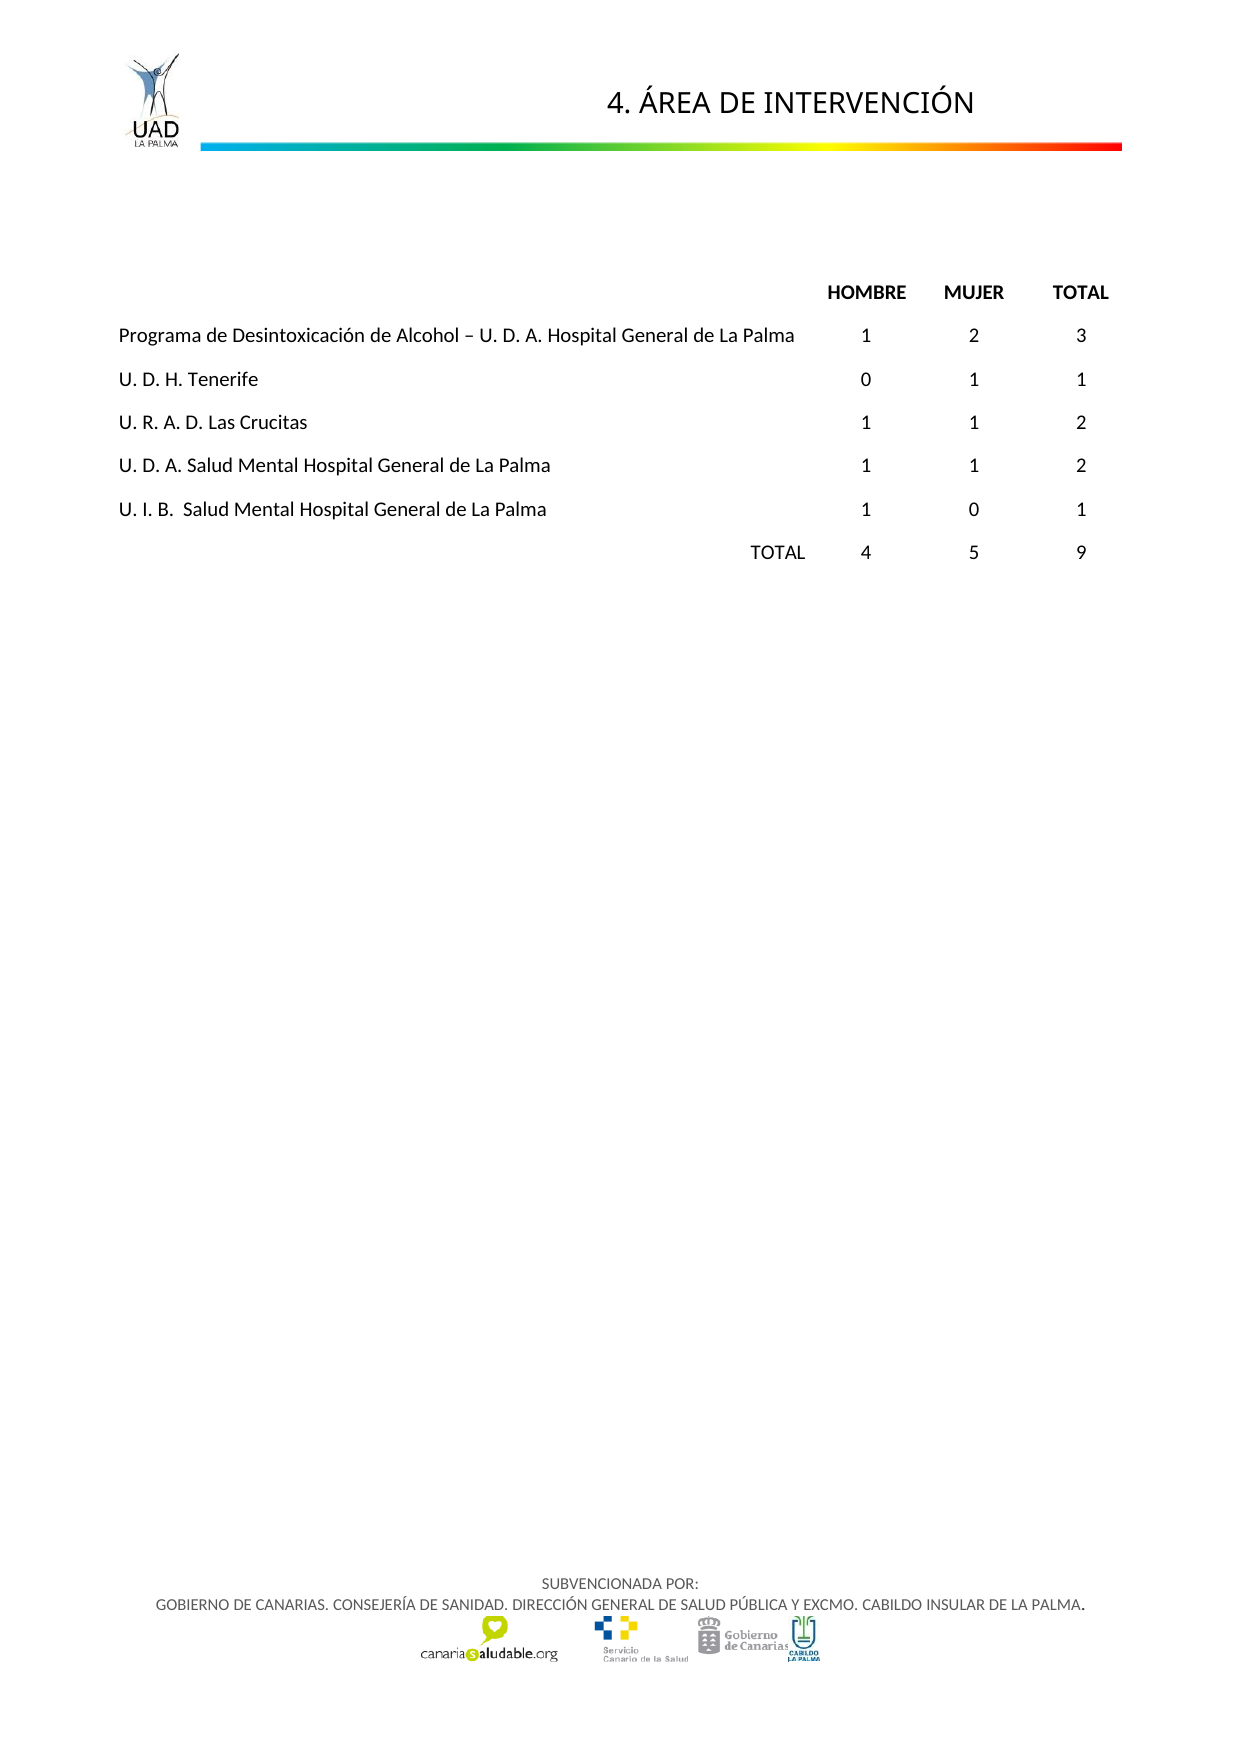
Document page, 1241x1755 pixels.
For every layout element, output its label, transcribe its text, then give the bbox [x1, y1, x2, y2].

table_cell HOMBRE [813, 265, 920, 314]
table_cell U. I. B. Salud Mental Hospital General de La Palma [109, 488, 810, 529]
table_cell 2 [920, 315, 1027, 356]
table_cell 2 [1028, 401, 1133, 443]
table_cell 9 [1028, 530, 1133, 575]
table_cell MUJER [920, 265, 1027, 314]
table_header REMITIDAS/OS A OTROS SERVICIOS [109, 224, 1133, 265]
table_cell 3 [1028, 315, 1133, 356]
table_cell 1 [920, 443, 1027, 488]
table_cell 0 [816, 356, 920, 401]
table_cell 1 [816, 488, 920, 529]
table_cell [109, 265, 813, 314]
table_cell 1 [816, 401, 920, 443]
table_cell 1 [816, 443, 920, 488]
table_cell 1 [1028, 488, 1133, 529]
table_cell 4 [816, 530, 920, 575]
table_cell U. D. H. Tenerife [109, 356, 810, 401]
table_cell 0 [920, 488, 1027, 529]
table_cell 1 [1028, 356, 1133, 401]
table_cell TOTAL [109, 530, 810, 575]
table_cell Programa de Desintoxicación de Alcohol – U. D. A. Hospital General de La Palma [109, 315, 810, 356]
table_cell 1 [816, 315, 920, 356]
table_cell 1 [920, 401, 1027, 443]
table_cell 5 [920, 530, 1027, 575]
table_cell 1 [920, 356, 1027, 401]
table_cell 2 [1028, 443, 1133, 488]
table_cell U. D. A. Salud Mental Hospital General de La Palma [109, 443, 810, 488]
table_cell U. R. A. D. Las Crucitas [109, 401, 810, 443]
table_cell TOTAL [1028, 265, 1133, 314]
